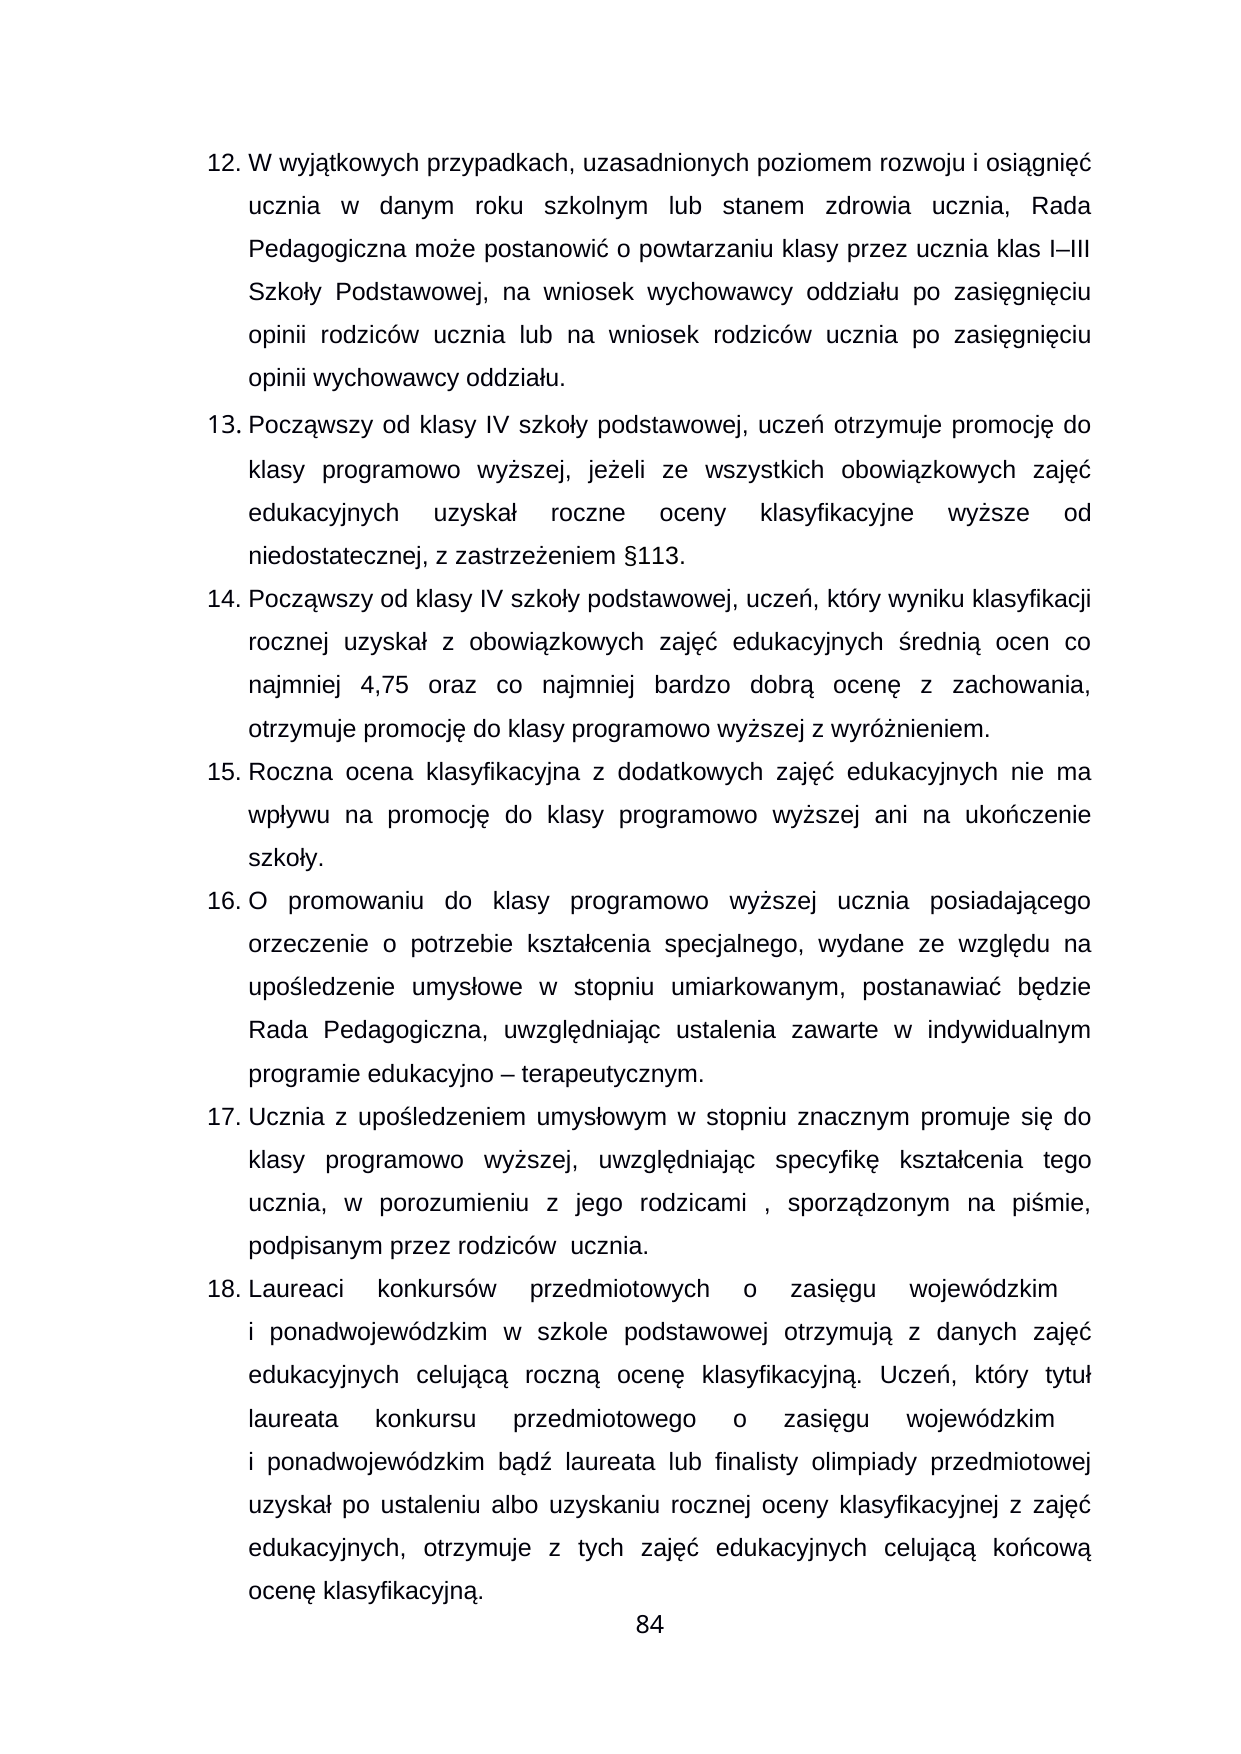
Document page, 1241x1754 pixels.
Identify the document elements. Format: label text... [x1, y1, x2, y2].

list O promowaniu do klasy programowo wyższej ucznia posiadającego orzeczenie o potrzebie kształcenia specjalnego, wydane ze względu na upośledzenie umysłowe w stopniu umiarkowanym, postanawiać będzie Rada Pedagogiczna, uwzględniając ustalenia zawarte w indywidualnym programie edukacyjno – terapeutycznym. [207, 886, 1092, 1087]
list Roczna ocena klasyfikacyjna z dodatkowych zajęć edukacyjnych nie ma wpływu na promocję do klasy programowo wyższej ani na ukończenie szkoły. [207, 757, 1092, 872]
list Począwszy od klasy IV szkoły podstawowej, uczeń otrzymuje promocję do klasy programowo wyższej, jeżeli ze wszystkich obowiązkowych zajęć edukacyjnych uzyskał roczne oceny klasyfikacyjne wyższe od niedostatecznej, z zastrzeżeniem §113. [207, 406, 1092, 570]
list Ucznia z upośledzeniem umysłowym w stopniu znacznym promuje się do klasy programowo wyższej, uwzględniając specyfikę kształcenia tego ucznia, w porozumieniu z jego rodzicami , sporządzonym na piśmie, podpisanym przez rodziców ucznia. [207, 1102, 1092, 1260]
list W wyjątkowych przypadkach, uzasadnionych poziomem rozwoju i osiągnięć ucznia w danym roku szkolnym lub stanem zdrowia ucznia, Rada Pedagogiczna może postanowić o powtarzaniu klasy przez ucznia klas I–III Szkoły Podstawowej, na wniosek wychowawcy oddziału po zasięgnięciu opinii rodziców ucznia lub na wniosek rodziców ucznia po zasięgnięciu opinii wychowawcy oddziału. [207, 148, 1092, 392]
list Począwszy od klasy IV szkoły podstawowej, uczeń, który wyniku klasyfikacji rocznej uzyskał z obowiązkowych zajęć edukacyjnych średnią ocen co najmniej 4,75 oraz co najmniej bardzo dobrą ocenę z zachowania, otrzymuje promocję do klasy programowo wyższej z wyróżnieniem. [207, 584, 1092, 742]
list Laureaci konkursów przedmiotowych o zasięgu wojewódzkim i ponadwojewódzkim w szkole podstawowej otrzymują z danych zajęć edukacyjnych celującą roczną ocenę klasyfikacyjną. Uczeń, który tytuł laureata konkursu przedmiotowego o zasięgu wojewódzkim i ponadwojewódzkim bądź laureata lub finalisty olimpiady przedmiotowej uzyskał po ustaleniu albo uzyskaniu rocznej oceny klasyfikacyjnej z zajęć edukacyjnych, otrzymuje z tych zajęć edukacyjnych celującą końcową ocenę klasyfikacyjną. [207, 1274, 1092, 1605]
